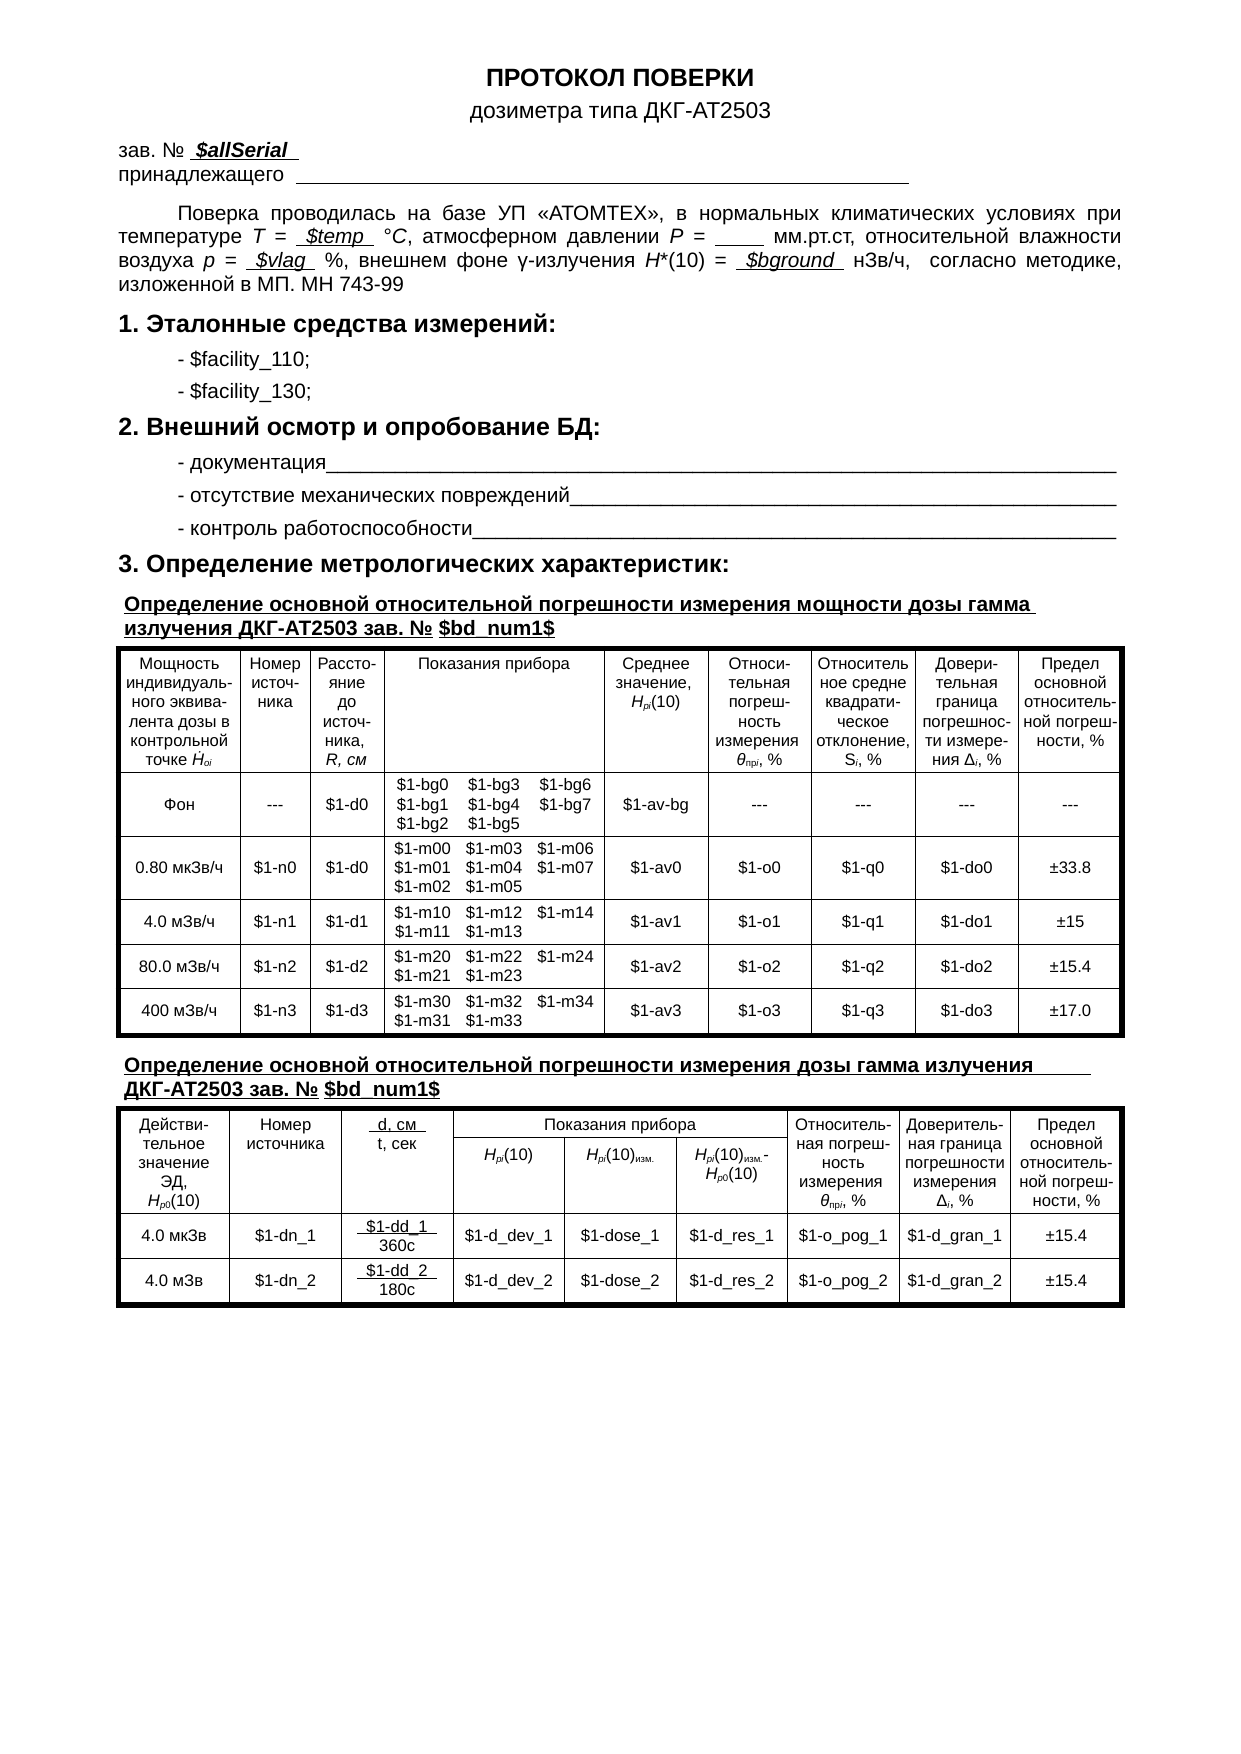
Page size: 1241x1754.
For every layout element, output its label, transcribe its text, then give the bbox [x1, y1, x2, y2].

text дозиметра типа ДКГ-АТ2503 [118, 97, 1122, 124]
table_cell --- [916, 773, 1018, 836]
table_cell $1-n3 [241, 989, 310, 1033]
table_cell $1-do0 [916, 837, 1018, 899]
table_cell $1-do3 [916, 989, 1018, 1033]
table_cell $1-d_res_2 [677, 1259, 787, 1302]
table_header Определение основной относительной погрешности измерения дозы гамма излучения ДКГ-АТ2503 зав. № $bd_num1$ [118, 1038, 1122, 1106]
table_cell $1-dd_2 180c [342, 1259, 453, 1302]
table_cell $1-m00 $1-m01 $1-m02 $1-m03 $1-m04 $1-m05 $1-m06 $1-m07 [385, 837, 604, 899]
table_cell $1-q0 [812, 837, 915, 899]
table_cell $1-av1 [605, 900, 708, 944]
text ПРОТОКОЛ ПОВЕРКИ [118, 62, 1122, 91]
table_cell $1-d1 [311, 900, 384, 944]
table_cell Относи-тельная погреш-ность измерения θпрi, % [709, 651, 811, 772]
table_cell ±15.4 [1011, 1259, 1119, 1302]
table_cell $1-n1 [241, 900, 310, 944]
table_cell $1-m10 $1-m11 $1-m12 $1-m13 $1-m14 [385, 900, 604, 944]
table_cell $1-d_dev_2 [454, 1259, 564, 1302]
table_cell Предел основной относитель-ной погреш-ности, % [1019, 651, 1119, 772]
table_cell $1-m20 $1-m21 $1-m22 $1-m23 $1-m24 [385, 945, 604, 988]
table_cell Рассто-яние до источ-ника, R, см [311, 651, 384, 772]
table_cell ±15.4 [1019, 945, 1119, 988]
table_cell Hpi(10)изм.-Hp0(10) [677, 1138, 787, 1213]
table_cell --- [709, 773, 811, 836]
table_cell Предел основной относитель-ной погреш-ности, % [1011, 1111, 1119, 1213]
table_cell Номер источ-ника [241, 651, 310, 772]
table_cell ±17.0 [1019, 989, 1119, 1033]
table_cell --- [241, 773, 310, 836]
table_cell $1-dose_1 [565, 1214, 676, 1258]
text принадлежащего . . [118, 162, 1122, 186]
table_cell Hpi(10) [454, 1138, 564, 1213]
table_cell $1-d_dev_1 [454, 1214, 564, 1258]
table_cell $1-av0 [605, 837, 708, 899]
text зав. № $allSerial . [118, 138, 1122, 162]
table_cell $1-d_gran_2 [900, 1259, 1010, 1302]
table_cell d, см t, сек [342, 1111, 453, 1213]
table_cell 400 мЗв/ч [121, 989, 240, 1033]
table_cell $1-q3 [812, 989, 915, 1033]
table_cell $1-d0 [311, 837, 384, 899]
table_cell Показания прибора [385, 651, 604, 772]
table_cell Показания прибора [454, 1111, 787, 1137]
text 2. Внешний осмотр и опробование БД: [118, 412, 1122, 441]
text Поверка проводилась на базе УП «АТОМТЕХ», в нормальных климатических условиях при температуре Т = $temp °С, атмосферном давлении Р = мм.рт.ст, относительной влажности воздуха р = $vlag %, внешнем фоне γ-излучения H*(10) = $bground нЗв/ч, согласно методике, изложенной в МП. МН 743-99 [118, 200, 1122, 296]
table_cell $1-n2 [241, 945, 310, 988]
table_cell Действи-тельное значение ЭД, Hp0(10) [121, 1111, 229, 1213]
table_cell 4.0 мЗв [121, 1259, 229, 1302]
table_cell $1-o_pog_2 [788, 1259, 899, 1302]
table_cell Мощность индивидуаль-ного эквива-лента дозы в контрольной точке Ḣoi [121, 651, 240, 772]
text 3. Определение метрологических характеристик: [118, 549, 1122, 577]
table_cell 0.80 мкЗв/ч [121, 837, 240, 899]
table_cell Hpi(10)изм. [565, 1138, 676, 1213]
table_cell $1-q1 [812, 900, 915, 944]
table_cell $1-o_pog_1 [788, 1214, 899, 1258]
table_cell Довери-тельная граница погрешнос-ти измере-ния Δi, % [916, 651, 1018, 772]
text 1. Эталонные средства измерений: [118, 309, 1122, 337]
table_cell ±33.8 [1019, 837, 1119, 899]
table_cell $1-m30 $1-m31 $1-m32 $1-m33 $1-m34 [385, 989, 604, 1033]
table_cell 4.0 мЗв/ч [121, 900, 240, 944]
table_cell $1-dose_2 [565, 1259, 676, 1302]
table_cell $1-av3 [605, 989, 708, 1033]
table_cell Фон [121, 773, 240, 836]
table_cell $1-av2 [605, 945, 708, 988]
table_cell $1-do1 [916, 900, 1018, 944]
table_cell $1-d_res_1 [677, 1214, 787, 1258]
table_cell Номер источника [230, 1111, 341, 1213]
table_cell $1-o2 [709, 945, 811, 988]
table_cell $1-d0 [311, 773, 384, 836]
table_cell $1-d_gran_1 [900, 1214, 1010, 1258]
text - $facility_130; [118, 379, 1122, 403]
table_cell $1-o3 [709, 989, 811, 1033]
table_cell 4.0 мкЗв [121, 1214, 229, 1258]
table_cell $1-dd_1 360c [342, 1214, 453, 1258]
table_cell --- [1019, 773, 1119, 836]
text - документация [118, 450, 1122, 474]
text - отсутствие механических повреждений [118, 483, 1122, 507]
table_cell $1-o0 [709, 837, 811, 899]
table_cell $1-n0 [241, 837, 310, 899]
table_cell ±15.4 [1011, 1214, 1119, 1258]
table_cell Относитель-ная погреш-ность измерения θпрi, % [788, 1111, 899, 1213]
table_cell $1-av-bg [605, 773, 708, 836]
text - контроль работоспособности [118, 516, 1122, 540]
text - $facility_110; [118, 346, 1122, 370]
table_cell Относительное средне квадрати-ческое отклонение, Si, % [812, 651, 915, 772]
table_cell $1-q2 [812, 945, 915, 988]
table_cell $1-bg0 $1-bg1 $1-bg2 $1-bg3 $1-bg4 $1-bg5 $1-bg6 $1-bg7 [385, 773, 604, 836]
table_cell ±15 [1019, 900, 1119, 944]
table_cell Доверитель-ная граница погрешности измерения Δi, % [900, 1111, 1010, 1213]
table_cell Среднее значение, Hpi(10) [605, 651, 708, 772]
table_cell $1-o1 [709, 900, 811, 944]
table_cell $1-do2 [916, 945, 1018, 988]
table_cell $1-d3 [311, 989, 384, 1033]
table_cell $1-dn_1 [230, 1214, 341, 1258]
table_cell 80.0 мЗв/ч [121, 945, 240, 988]
table_cell $1-dn_2 [230, 1259, 341, 1302]
table_cell $1-d2 [311, 945, 384, 988]
table_cell --- [812, 773, 915, 836]
table_header Определение основной относительной погрешности измерения мощности дозы гамма излучения ДКГ-АТ2503 зав. № $bd_num1$ [118, 578, 1122, 646]
